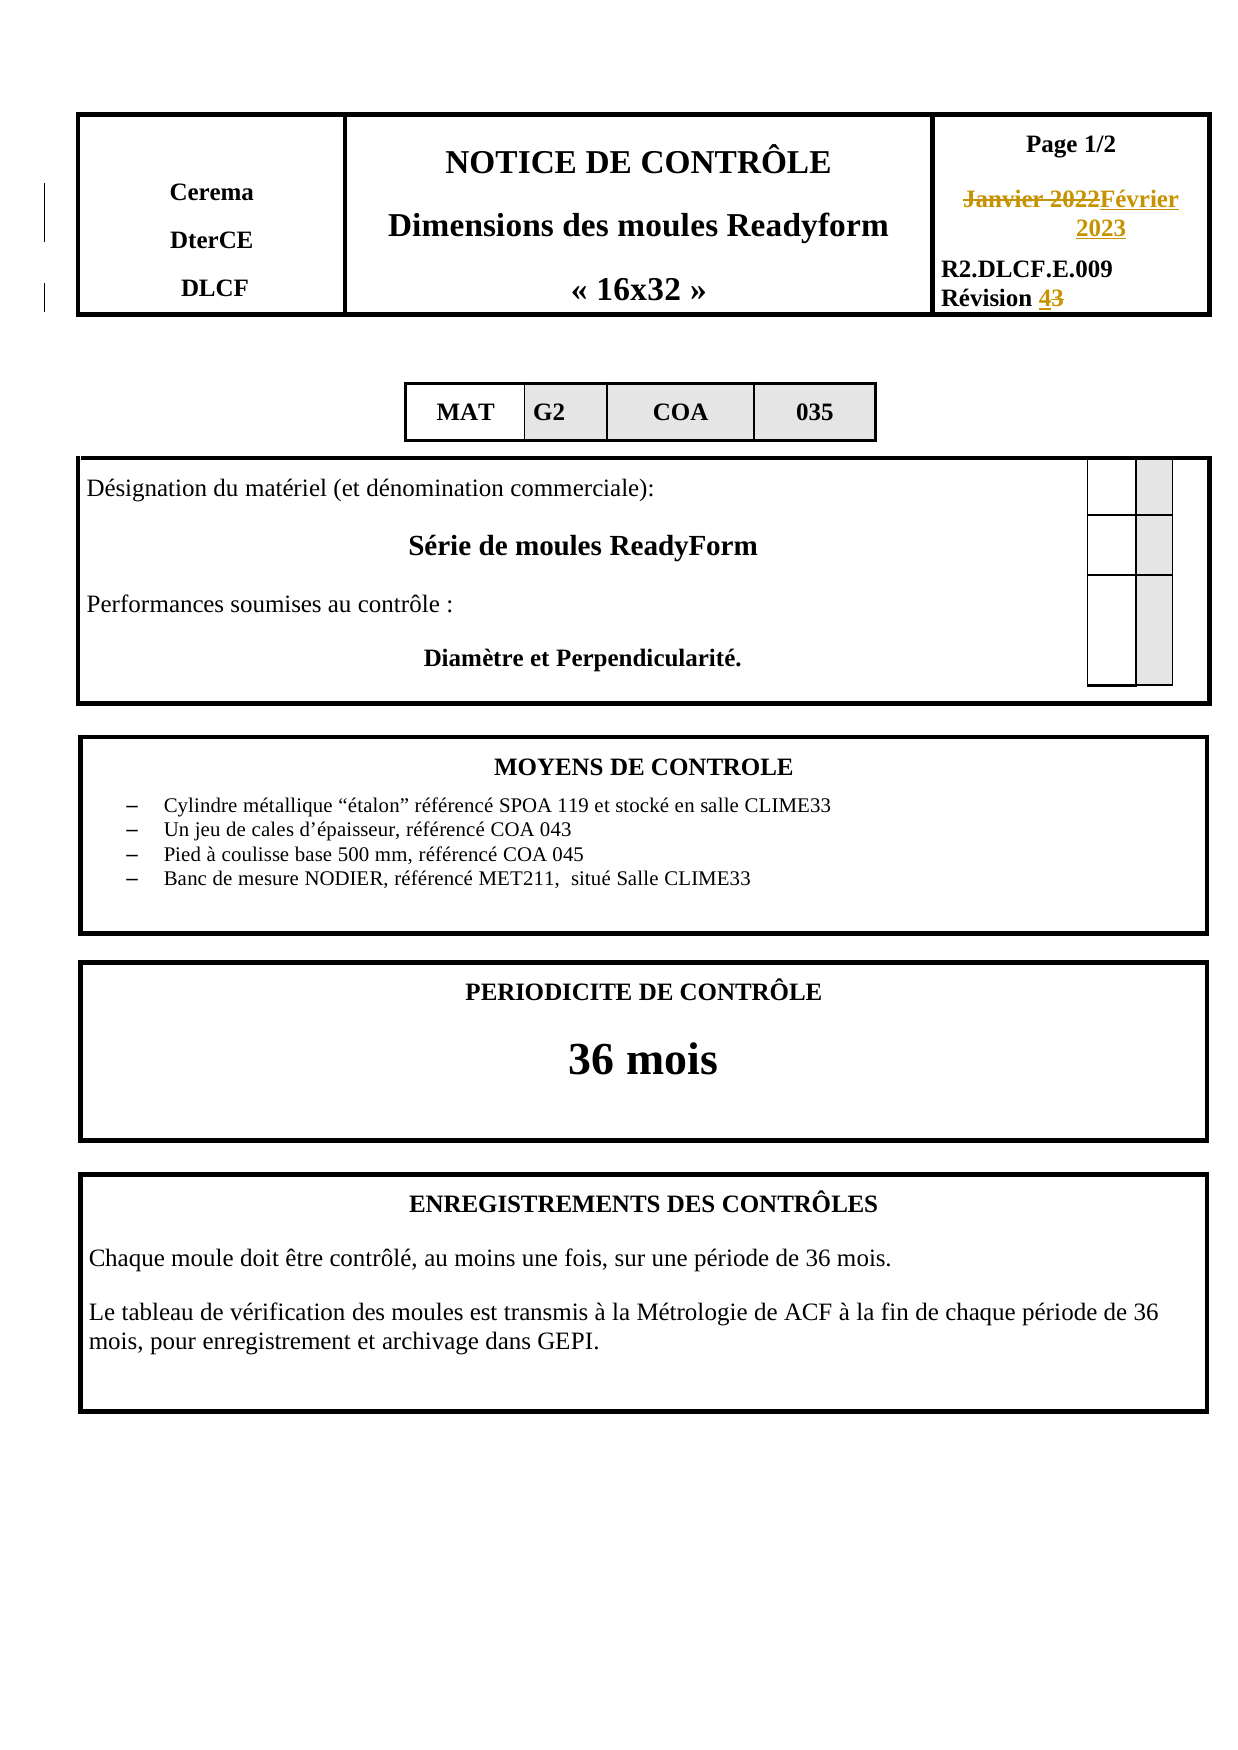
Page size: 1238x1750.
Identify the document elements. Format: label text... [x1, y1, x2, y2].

table_cell [1136, 439, 1172, 456]
table_cell [1172, 439, 1209, 456]
table_cell Désignation du matériel (et dénomination commerciale): [80, 457, 1087, 514]
table_cell [1173, 460, 1207, 514]
table_cell [1137, 576, 1172, 684]
table_cell [1027, 382, 1209, 439]
table_cell [1088, 460, 1135, 514]
table_cell [1173, 574, 1207, 684]
table_cell MAT [407, 385, 524, 439]
table_cell [83, 890, 1205, 931]
table_cell [1173, 514, 1207, 574]
table_cell [1137, 516, 1172, 574]
table_header PERIODICITE DE CONTRÔLE [83, 965, 1205, 1018]
table_cell [877, 382, 1027, 439]
table_cell Chaque moule doit être contrôlé, au moins une fois, sur une période de 36 mois. Le tableau de vérification des moules est transmis à la Métrologie de ACF à la fin de chaque période de 36 mois, pour enregistrement et archivage dans GEPI. [83, 1231, 1205, 1368]
table_cell 035 [755, 385, 874, 439]
table_header ENREGISTREMENTS DES CONTRÔLES [83, 1177, 1205, 1231]
table_cell [78, 382, 404, 439]
table_cell Performances soumises au contrôle : Diamètre et Perpendicularité. [80, 574, 1087, 684]
table_cell 36 mois [83, 1019, 1205, 1097]
table_cell [1137, 460, 1172, 514]
table_cell Série de moules ReadyForm [80, 514, 1087, 574]
table_cell [1088, 576, 1135, 684]
table_cell [1088, 516, 1135, 574]
table_cell COA [608, 385, 753, 439]
table_cell Cylindre métallique “étalon” référencé SPOA 119 et stocké en salle CLIME33 Un jeu de cales d’épaisseur, référencé COA 043 Pied à coulisse base 500 mm, référencé COA 045 Banc de mesure NODIER, référencé MET211, situé Salle CLIME33 [83, 793, 1205, 889]
table_cell G2 [525, 385, 606, 439]
table_header [78, 365, 1209, 382]
table_header MOYENS DE CONTROLE [83, 739, 1205, 793]
table_cell [1088, 439, 1136, 456]
table_cell [80, 684, 1207, 701]
table_cell [83, 1368, 1205, 1409]
table_cell [83, 1097, 1205, 1138]
table_cell [78, 439, 1087, 456]
